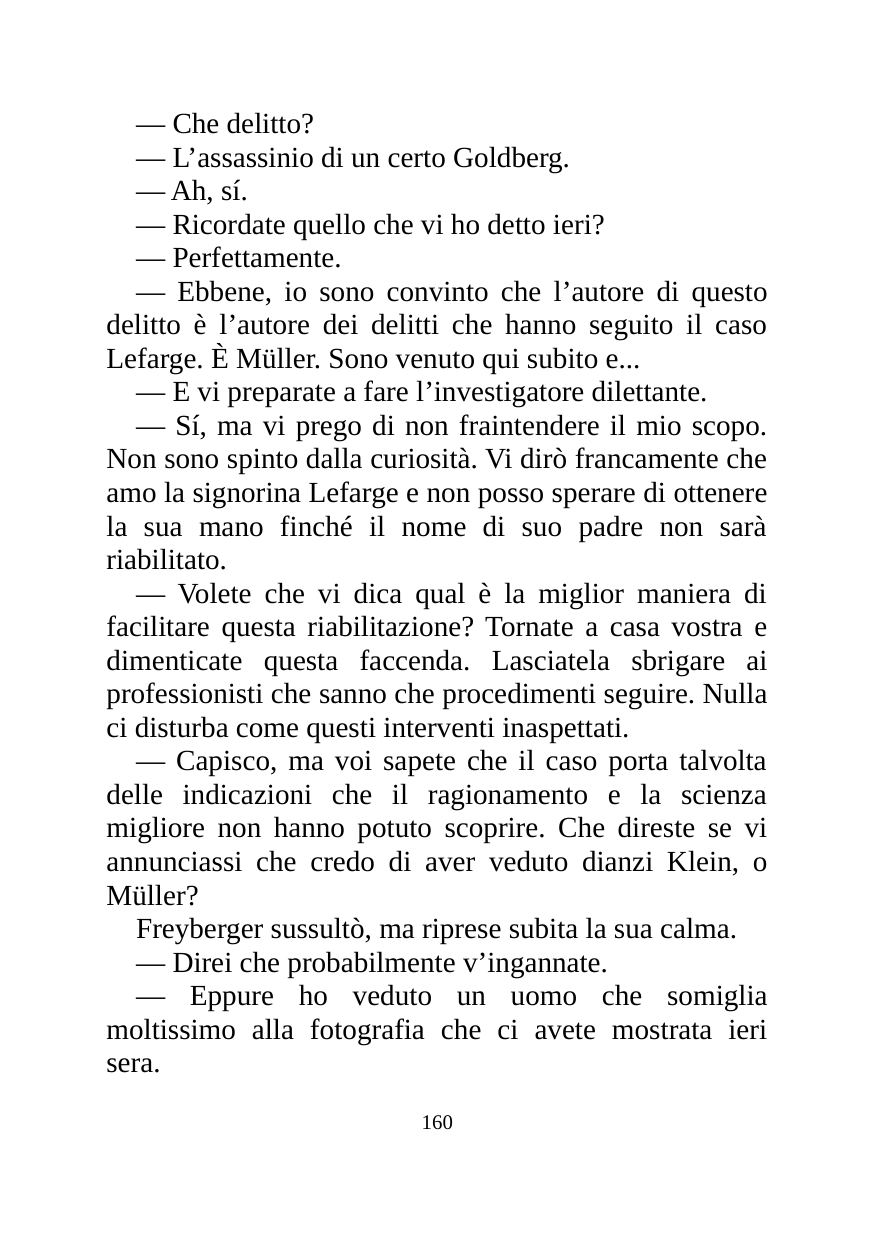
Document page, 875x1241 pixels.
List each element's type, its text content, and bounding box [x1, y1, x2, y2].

text — Eppure ho veduto un uomo che somiglia moltissimo alla fotografia che ci avete mostrata ieri sera. [106, 978, 768, 1079]
text — Ah, sí. [106, 173, 768, 207]
text — Ricordate quello che vi ho detto ieri? [106, 207, 768, 240]
text — Sí, ma vi prego di non fraintendere il mio scopo. Non sono spinto dalla curiosità. Vi dirò francamente che amo la signorina Lefarge e non posso sperare di ottenere la sua mano finché il nome di suo padre non sarà riabilitato. [106, 408, 768, 576]
text — Perfettamente. [106, 240, 768, 274]
text — Direi che probabilmente v’ingannate. [106, 945, 768, 978]
text — Capisco, ma voi sapete che il caso porta talvolta delle indicazioni che il ragionamento e la scienza migliore non hanno potuto scoprire. Che direste se vi annunciassi che credo di aver veduto dianzi Klein, o Müller? [106, 743, 768, 911]
text — Ebbene, io sono convinto che l’autore di questo delitto è l’autore dei delitti che hanno seguito il caso Lefarge. È Müller. Sono venuto qui subito e... [106, 274, 768, 374]
text — L’assassinio di un certo Goldberg. [106, 140, 768, 173]
text — Che delitto? [106, 106, 768, 140]
text — E vi preparate a fare l’investigatore dilettante. [106, 374, 768, 408]
text Freyberger sussultò, ma riprese subita la sua calma. [106, 911, 768, 945]
text — Volete che vi dica qual è la miglior maniera di facilitare questa riabilitazione? Tornate a casa vostra e dimenticate questa faccenda. Lasciatela sbrigare ai professionisti che sanno che procedimenti seguire. Nulla ci disturba come questi interventi inaspettati. [106, 576, 768, 743]
